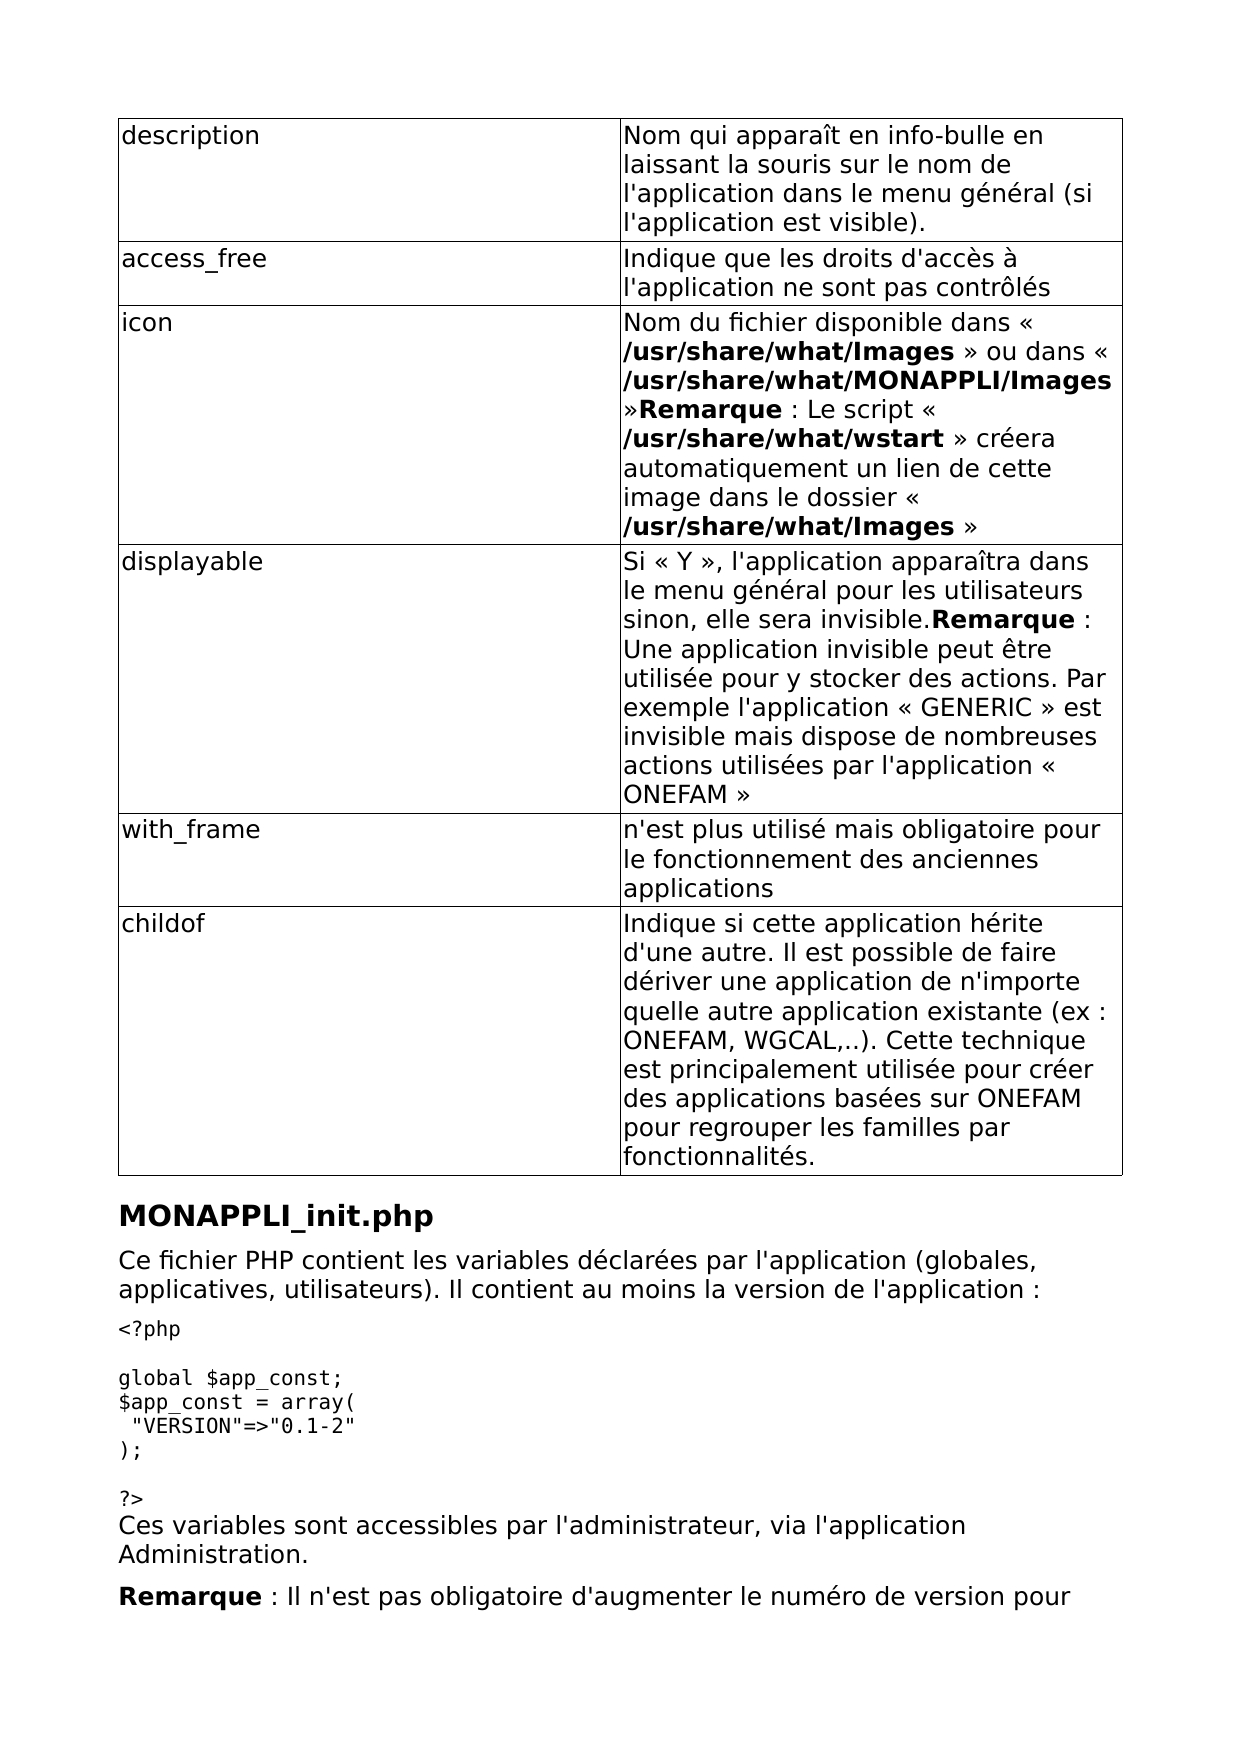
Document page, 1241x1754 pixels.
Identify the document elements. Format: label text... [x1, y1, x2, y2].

subtitle MONAPPLI_init.php [118, 1200, 1122, 1234]
text <?php global $app_const; $app_const = array( "VERSION"=>"0.1-2" ); ?> [118, 1317, 1122, 1511]
table_cell childof [119, 907, 620, 1174]
table_cell access_free [119, 242, 620, 305]
table_cell with_frame [119, 814, 620, 906]
table_cell Nom du fichier disponible dans « /usr/share/what/Images » ou dans « /usr/share/what/MONAPPLI/Images »Remarque : Le script « /usr/share/what/wstart » créera automatiquement un lien de cette image dans le dossier « /usr/share/what/Images » [621, 306, 1122, 544]
table_cell Nom qui apparaît en info-bulle en laissant la souris sur le nom de l'application dans le menu général (si l'application est visible). [621, 119, 1122, 241]
text Remarque : Il n'est pas obligatoire d'augmenter le numéro de version pour [118, 1582, 1122, 1611]
table_cell Si « Y », l'application apparaîtra dans le menu général pour les utilisateurs sinon, elle sera invisible.Remarque : Une application invisible peut être utilisée pour y stocker des actions. Par exemple l'application « GENERIC » est invisible mais dispose de nombreuses actions utilisées par l'application « ONEFAM » [621, 545, 1122, 813]
table_cell displayable [119, 545, 620, 813]
table_cell Indique que les droits d'accès à l'application ne sont pas contrôlés [621, 242, 1122, 305]
table_cell n'est plus utilisé mais obligatoire pour le fonctionnement des anciennes applications [621, 814, 1122, 906]
table_cell Indique si cette application hérite d'une autre. Il est possible de faire dériver une application de n'importe quelle autre application existante (ex : ONEFAM, WGCAL,..). Cette technique est principalement utilisée pour créer des applications basées sur ONEFAM pour regrouper les familles par fonctionnalités. [621, 907, 1122, 1174]
text Ces variables sont accessibles par l'administrateur, via l'application Administration. [118, 1511, 1122, 1569]
table_cell icon [119, 306, 620, 544]
table_cell description [119, 119, 620, 241]
text Ce fichier PHP contient les variables déclarées par l'application (globales, applicatives, utilisateurs). Il contient au moins la version de l'application : [118, 1246, 1122, 1304]
